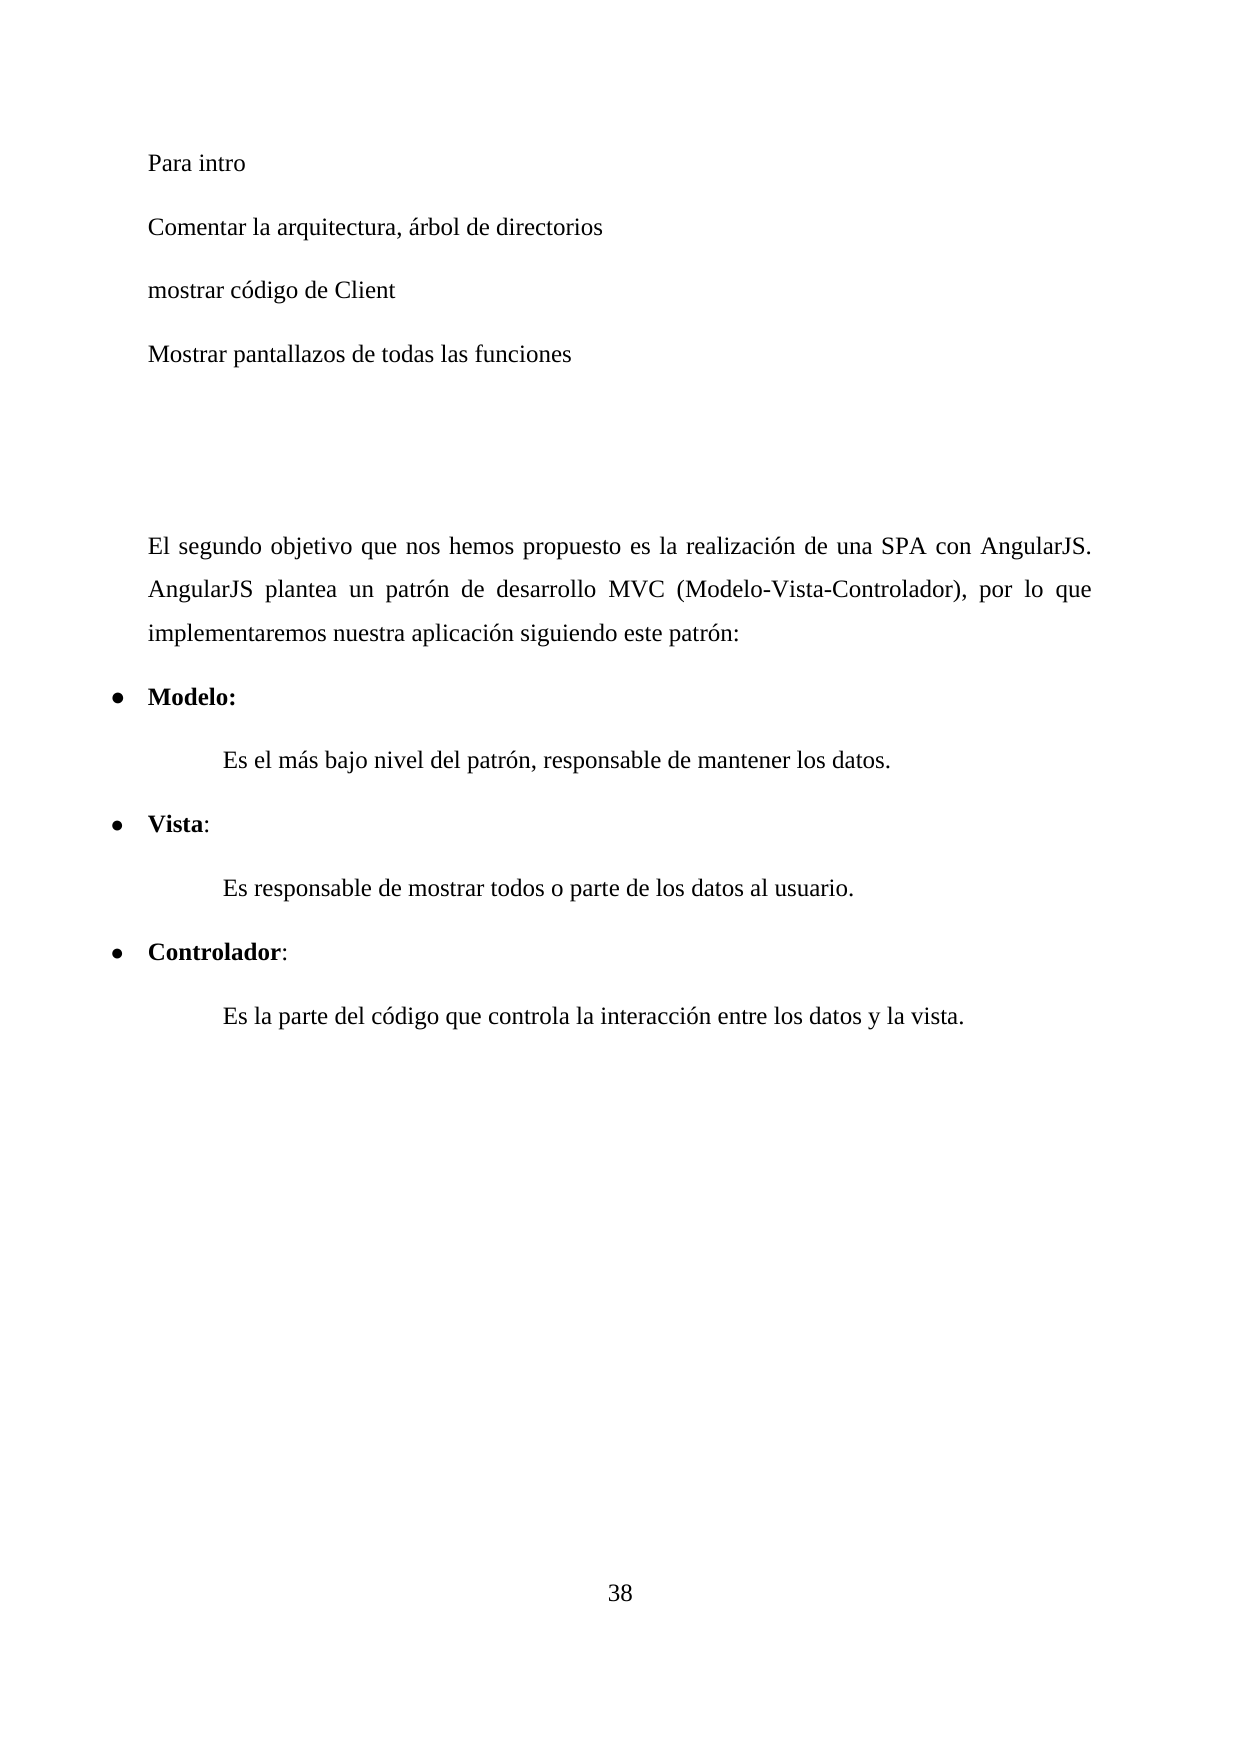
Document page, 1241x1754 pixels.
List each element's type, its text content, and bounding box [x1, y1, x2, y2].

text Es el más bajo nivel del patrón, responsable de mantener los datos. [223, 746, 1093, 774]
text El segundo objetivo que nos hemos propuesto es la realización de una SPA con AngularJS. AngularJS plantea un patrón de desarrollo MVC (Modelo-Vista-Controlador), por lo que implementaremos nuestra aplicación siguiendo este patrón: [148, 531, 1093, 646]
text Para intro [148, 148, 1093, 176]
list Controlador: [110, 937, 1093, 966]
text mostrar código de Client [148, 276, 1093, 304]
text Es la parte del código que controla la interacción entre los datos y la vista. [223, 1001, 1093, 1030]
text Es responsable de mostrar todos o parte de los datos al usuario. [223, 873, 1093, 902]
list Modelo: [110, 682, 1093, 710]
text Mostrar pantallazos de todas las funciones [148, 339, 1093, 368]
text Comentar la arquitectura, árbol de directorios [148, 212, 1093, 240]
list Vista: [110, 809, 1093, 838]
